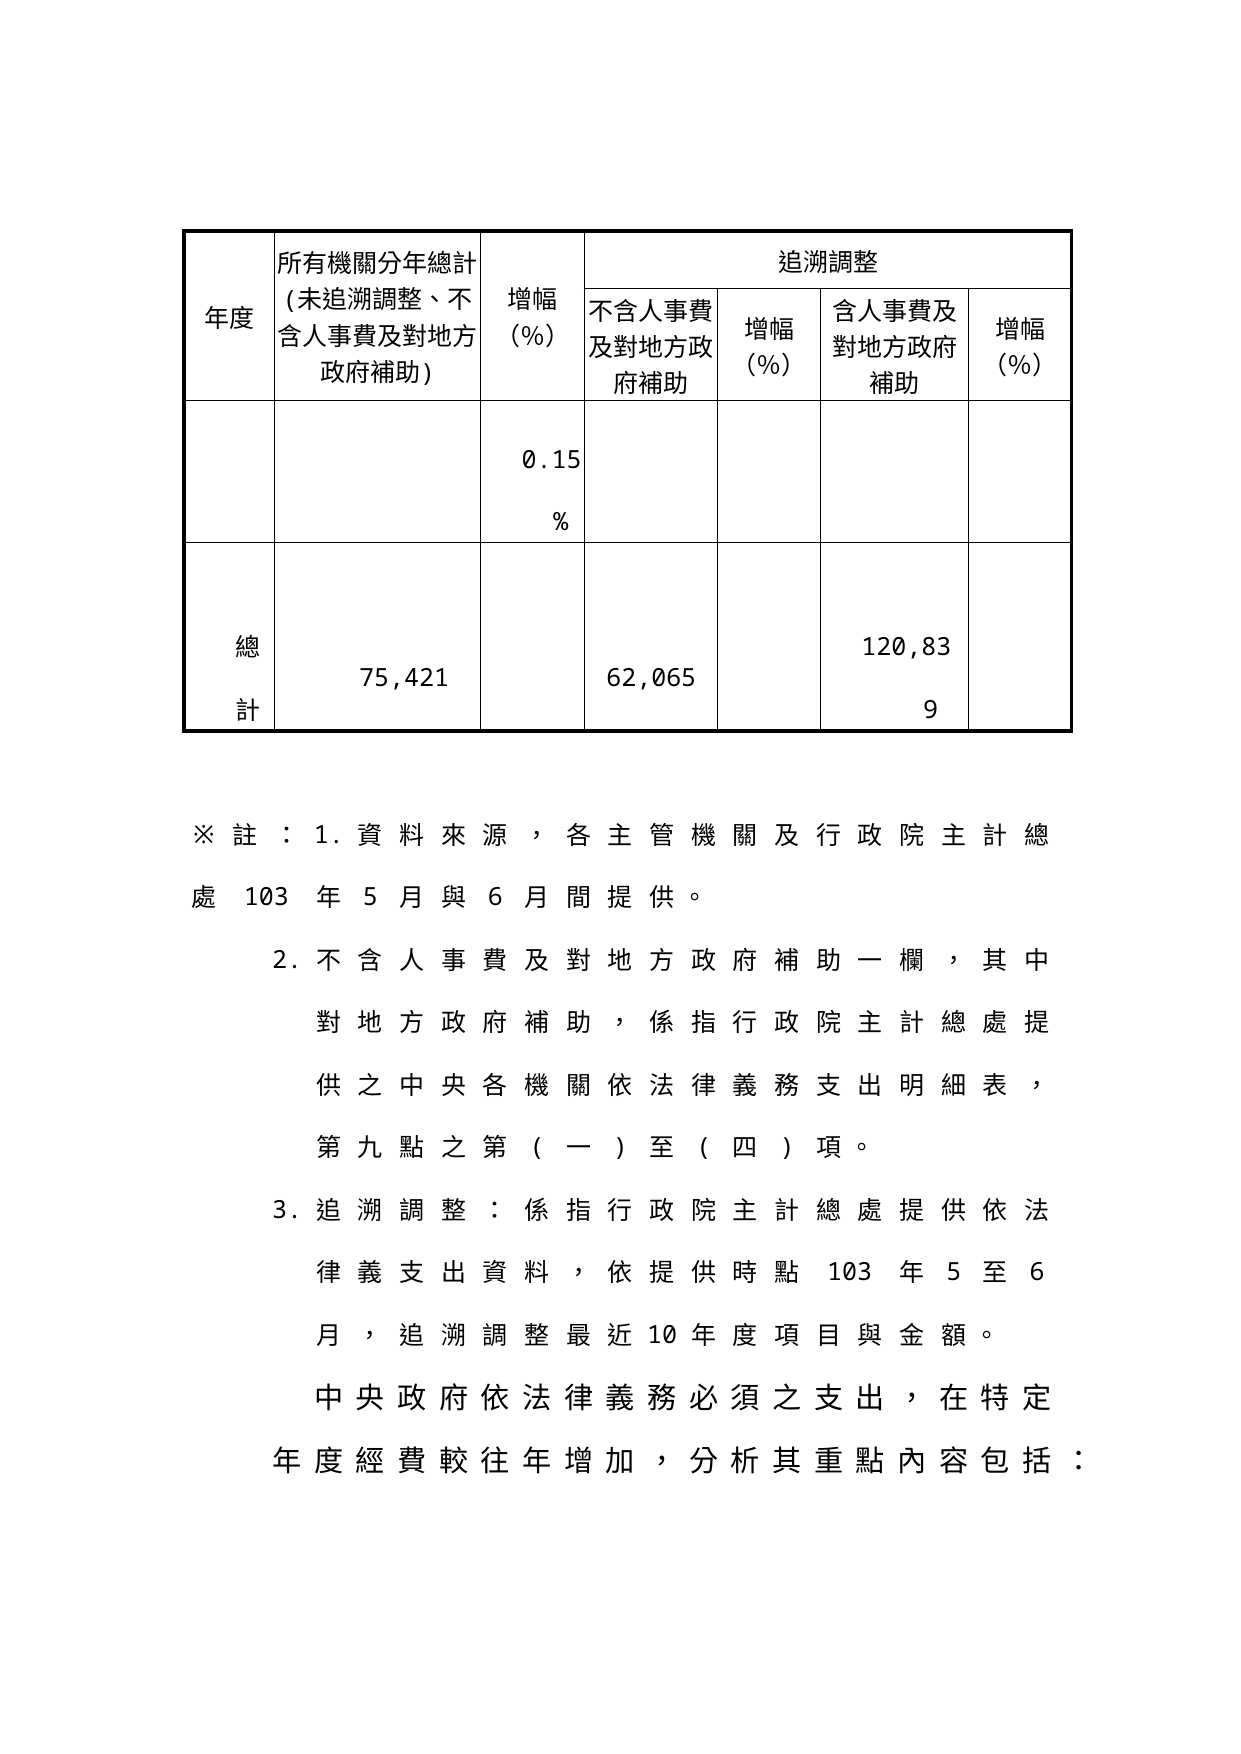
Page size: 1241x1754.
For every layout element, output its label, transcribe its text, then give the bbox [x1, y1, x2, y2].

table_cell 75,421 [275, 543, 480, 729]
table_header 所有機關分年總計(未追溯調整、不含人事費及對地方政府補助) [275, 233, 480, 400]
table_header 追溯調整 [585, 233, 1070, 288]
table_cell 含人事費及對地方政府補助 [821, 289, 968, 400]
table_cell -0.15% [481, 401, 584, 542]
table_cell [718, 543, 820, 729]
table_cell [718, 401, 820, 542]
table_cell [585, 401, 717, 542]
table_cell 總計 [186, 543, 274, 729]
table_cell 增幅（％） [969, 289, 1070, 400]
table_header 年度 [186, 233, 274, 400]
text 中央政府依法律義務必須之支出，在特定年度經費較往年增加，分析其重點內容包括： [242, 1354, 1058, 1479]
table_cell 增幅（％） [718, 289, 820, 400]
table_cell 不含人事費及對地方政府補助 [585, 289, 717, 400]
table_cell [969, 401, 1070, 542]
table_cell [481, 543, 584, 729]
text 3.追溯調整：係指行政院主計總處提供依法律義支出資料，依提供時點103年5至6月，追溯調整最近10年度項目與金額。 [260, 1167, 1058, 1354]
table_cell 62,065 [585, 543, 717, 729]
table_header 增幅（％） [481, 233, 584, 400]
text 2.不含人事費及對地方政府補助一欄，其中對地方政府補助，係指行政院主計總處提供之中央各機關依法律義務支出明細表，第九點之第(一)至(四)項。 [260, 917, 1058, 1167]
table_cell [275, 401, 480, 542]
table_cell [186, 401, 274, 542]
table_cell [821, 401, 968, 542]
text ※註：1.資料來源，各主管機關及行政院主計總處103年5月與6月間提供。 [183, 792, 1058, 917]
table_cell [969, 543, 1070, 729]
table_cell 120,839 [821, 543, 968, 729]
